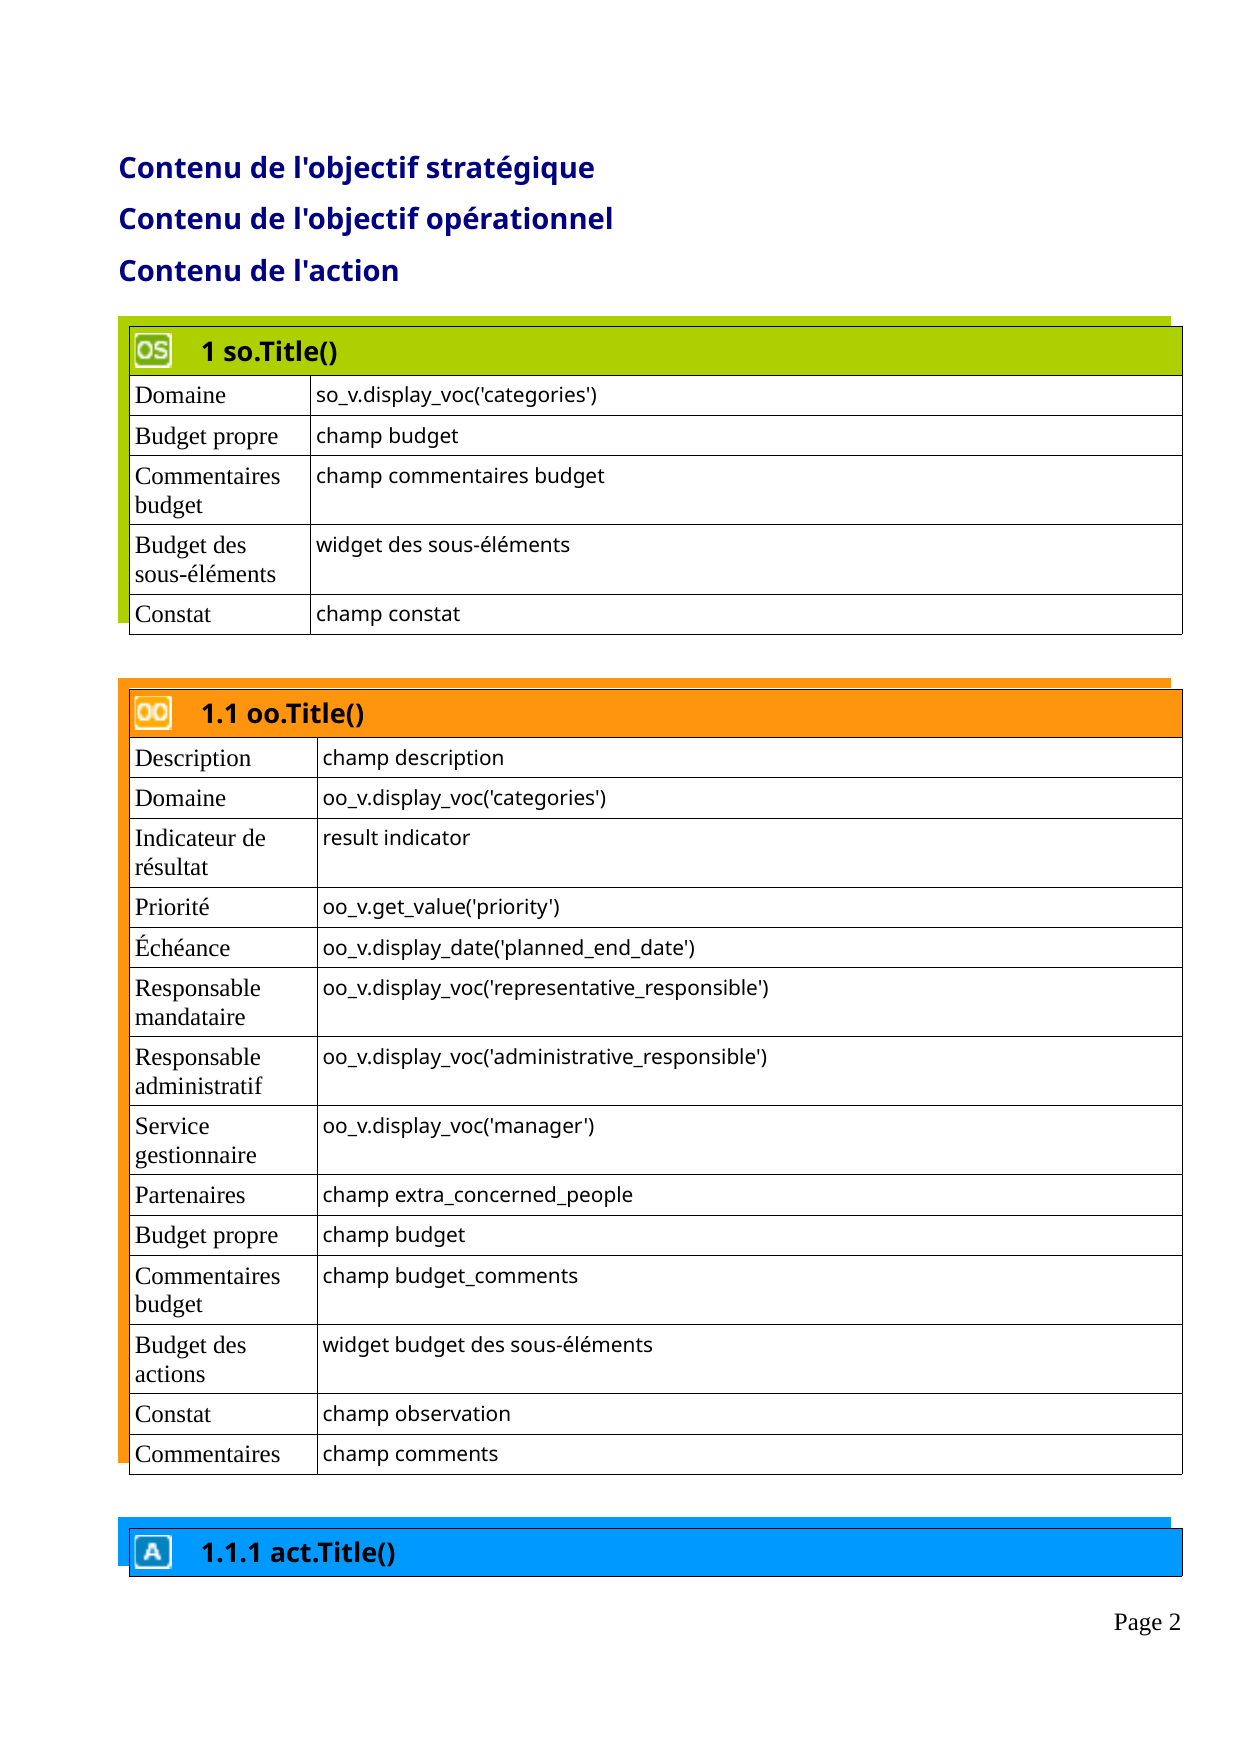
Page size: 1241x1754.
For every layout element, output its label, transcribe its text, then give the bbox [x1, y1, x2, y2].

table_cell Échéance [130, 928, 317, 967]
table_cell Domaine [130, 376, 310, 415]
picture [134, 696, 172, 730]
table_cell oo_v.get_value('priority') [318, 888, 1182, 927]
table_cell champ budget [318, 1216, 1182, 1255]
table_cell Commentaires budget [130, 456, 310, 524]
table_cell champ budget_comments [318, 1256, 1182, 1324]
table_cell Commentaires budget [130, 1256, 317, 1324]
picture [134, 1535, 172, 1569]
table_cell Responsable mandataire [130, 968, 317, 1036]
table_cell Budget des sous-éléments [130, 525, 310, 593]
table_cell Service gestionnaire [130, 1106, 317, 1174]
table_cell champ budget [311, 416, 1182, 455]
table_cell oo_v.display_voc('categories') [318, 778, 1182, 817]
table_cell Budget propre [130, 416, 310, 455]
table_cell Responsable administratif [130, 1037, 317, 1105]
text Contenu de l'objectif stratégique [118, 147, 1181, 187]
picture [134, 333, 172, 368]
table_cell so_v.display_voc('categories') [311, 376, 1182, 415]
table_header so.Title() [130, 327, 1182, 375]
table_cell champ commentaires budget [311, 456, 1182, 524]
table_header oo.Title() [130, 690, 1182, 737]
table_cell oo_v.display_voc('representative_responsible') [318, 968, 1182, 1036]
table_cell champ description [318, 738, 1182, 777]
table_cell Constat [130, 1394, 317, 1433]
text Contenu de l'action [118, 250, 1181, 289]
table_cell result indicator [318, 819, 1182, 887]
table_cell champ observation [318, 1394, 1182, 1433]
text Contenu de l'objectif opérationnel [118, 198, 1181, 238]
table_cell oo_v.display_voc('manager') [318, 1106, 1182, 1174]
table_header act.Title() [130, 1529, 1182, 1576]
table_cell Budget des actions [130, 1325, 317, 1393]
table_cell widget des sous-éléments [311, 525, 1182, 593]
table_cell champ extra_concerned_people [318, 1175, 1182, 1215]
table_cell champ comments [318, 1435, 1182, 1474]
table_cell champ constat [311, 595, 1182, 634]
table_cell widget budget des sous-éléments [318, 1325, 1182, 1393]
table_cell Constat [130, 595, 310, 634]
table_cell Priorité [130, 888, 317, 927]
table_cell Budget propre [130, 1216, 317, 1255]
table_cell Domaine [130, 778, 317, 817]
table_cell oo_v.display_voc('administrative_responsible') [318, 1037, 1182, 1105]
table_cell Partenaires [130, 1175, 317, 1215]
table_cell oo_v.display_date('planned_end_date') [318, 928, 1182, 967]
table_cell Description [130, 738, 317, 777]
table_cell Commentaires [130, 1435, 317, 1474]
table_cell Indicateur de résultat [130, 819, 317, 887]
